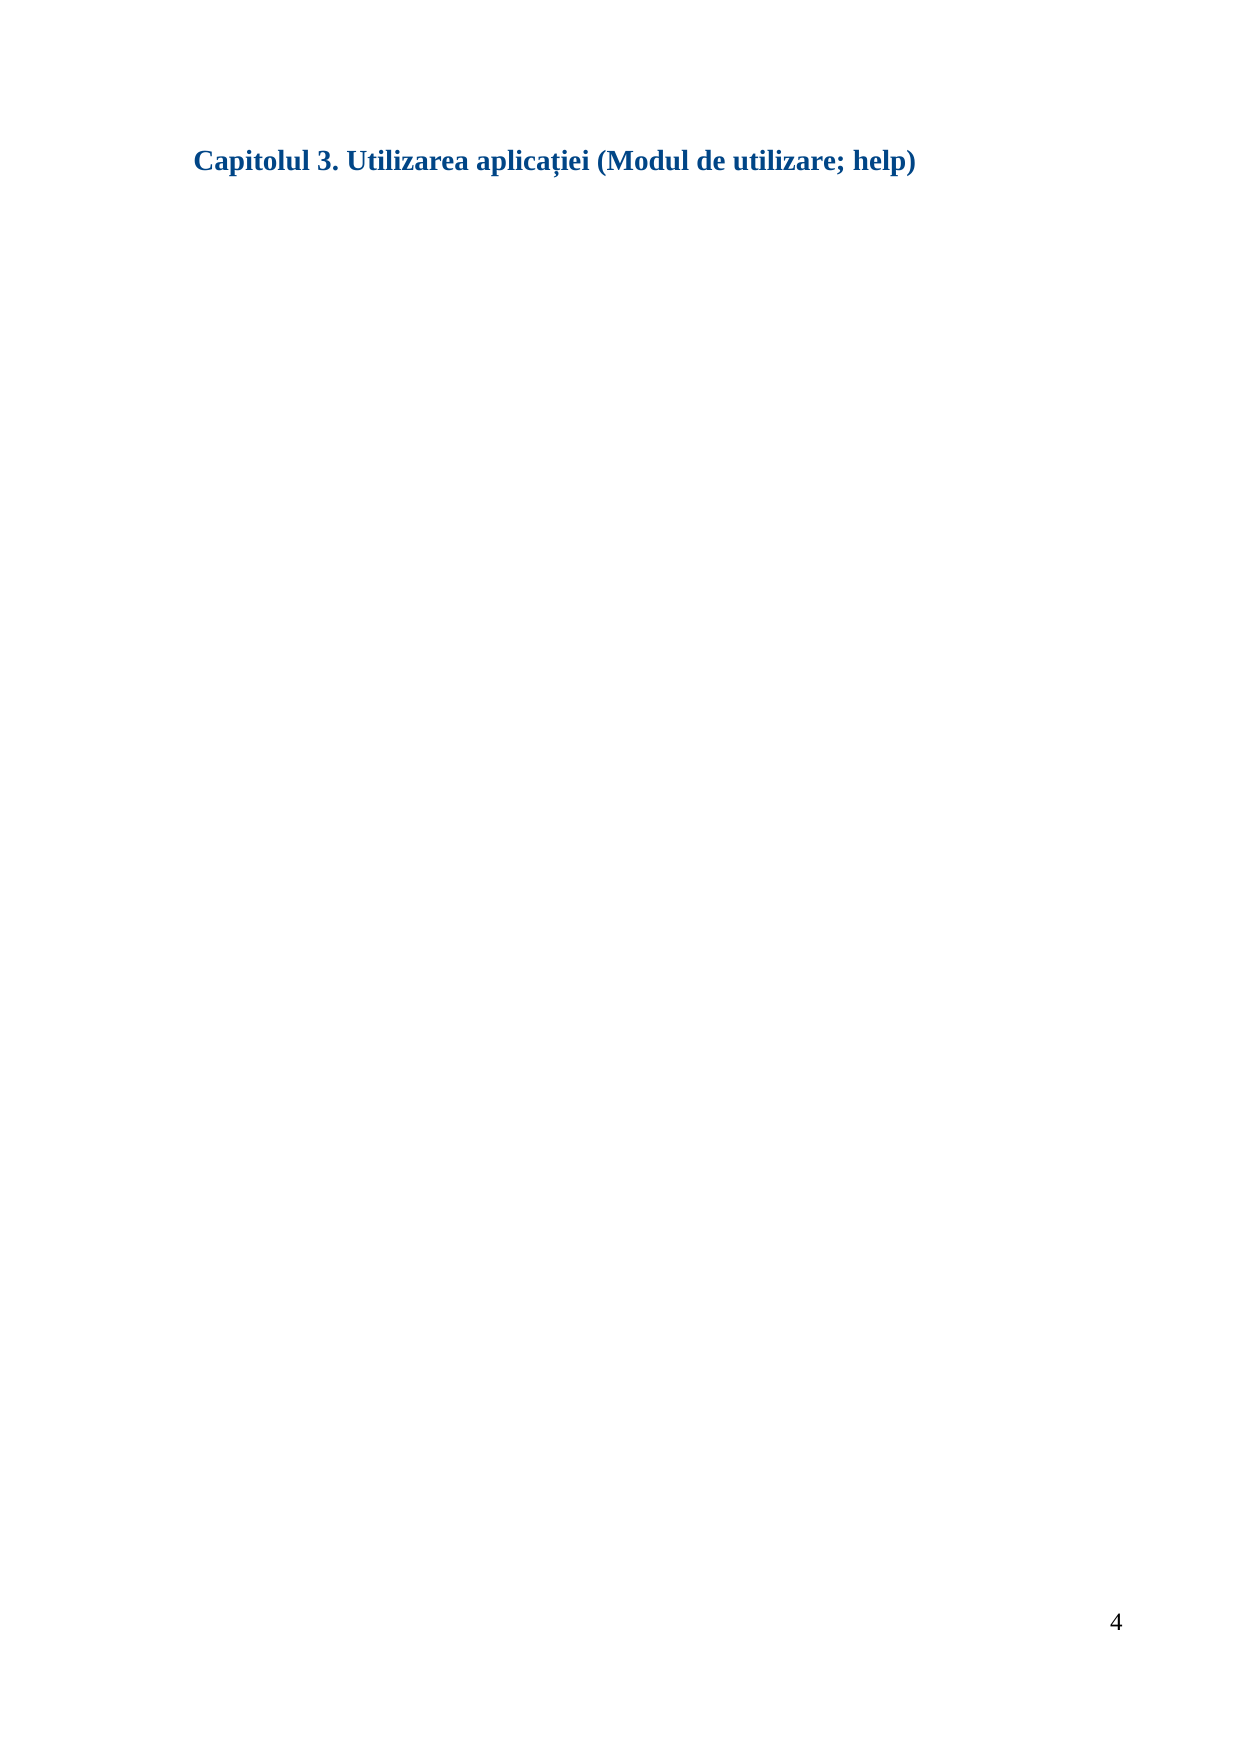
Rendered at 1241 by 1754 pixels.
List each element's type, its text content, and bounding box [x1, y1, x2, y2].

subtitle Utilizarea aplicației (Modul de utilizare; help) [118, 143, 1122, 176]
